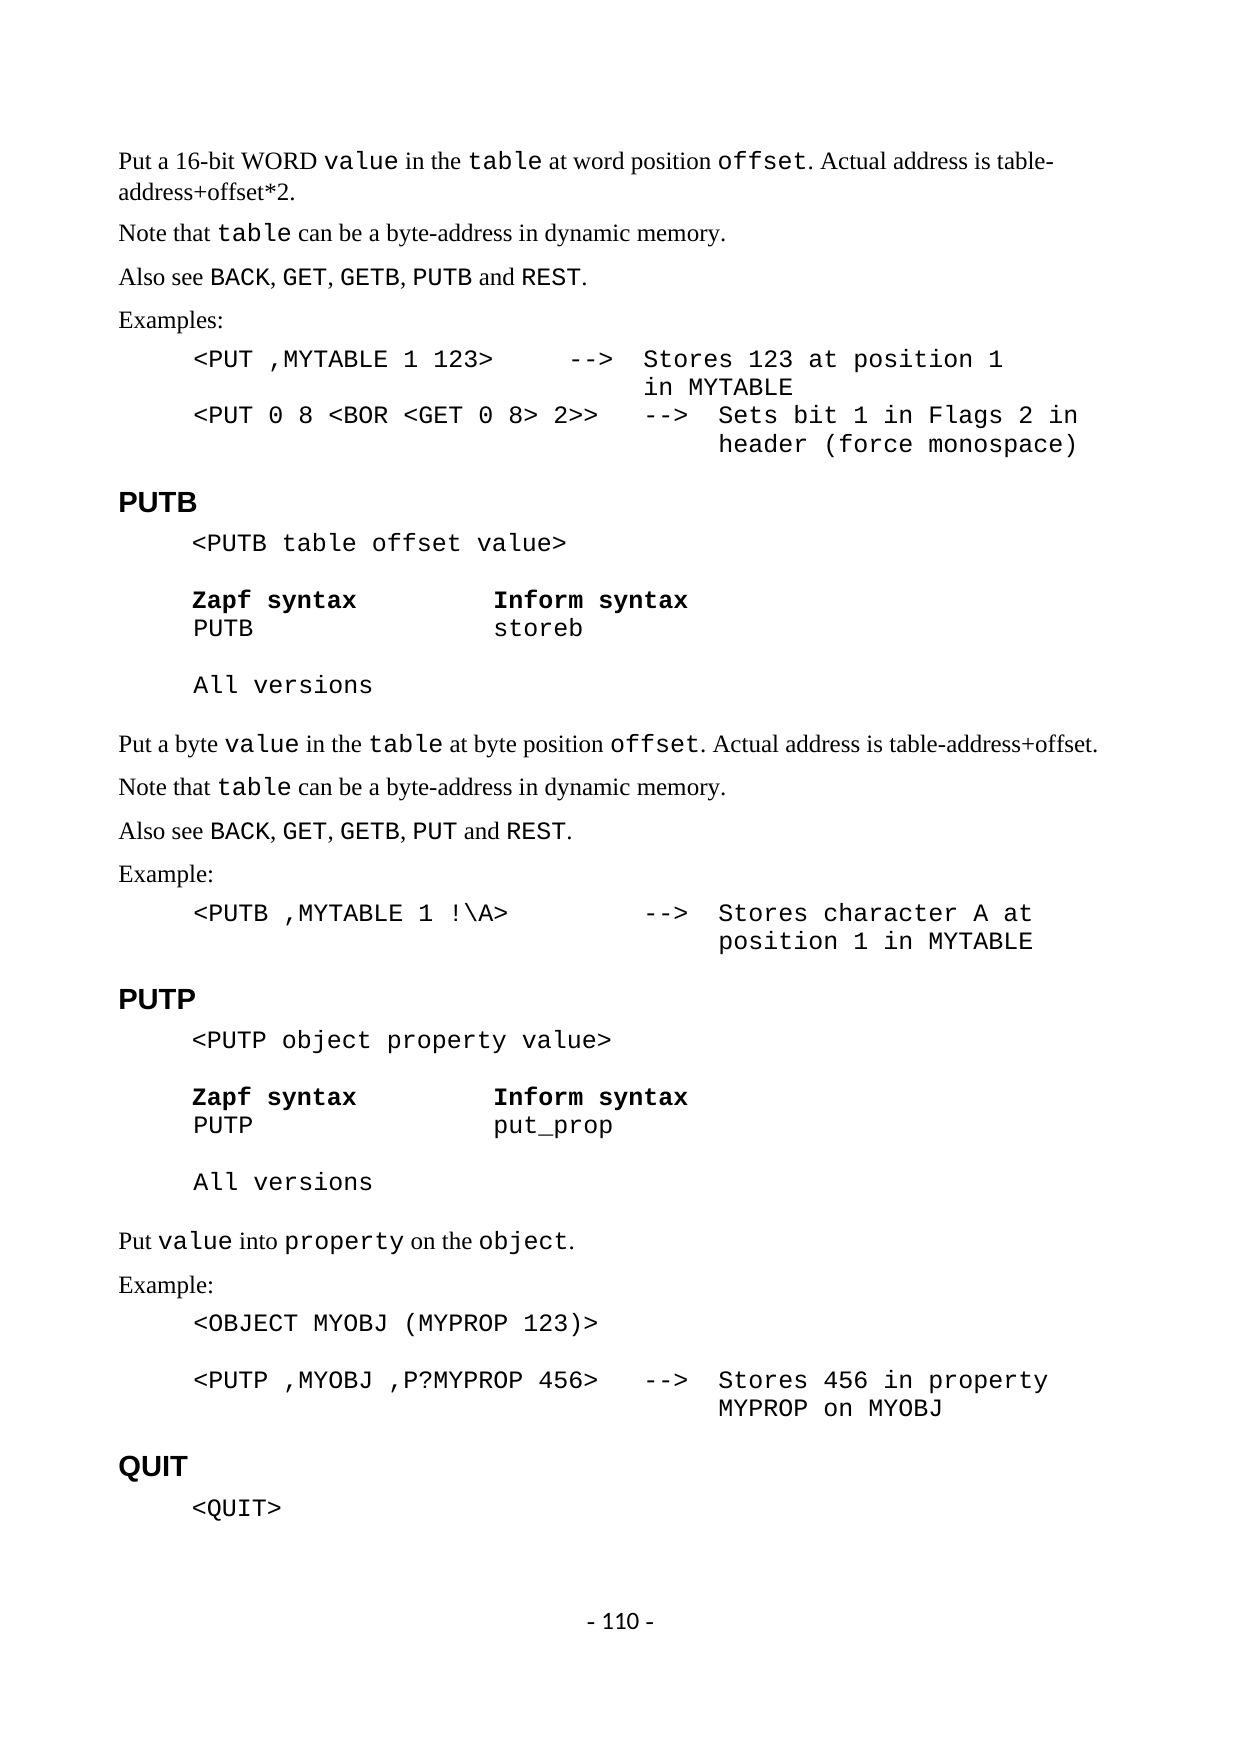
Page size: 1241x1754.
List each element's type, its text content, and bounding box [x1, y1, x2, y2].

text Note that table can be a byte-address in dynamic memory. [118, 218, 1122, 249]
text PUTB storeb [118, 616, 1122, 644]
text Put a 16-bit WORD value in the table at word position offset. Actual address is table-address+offset*2. [118, 146, 1122, 206]
text Note that table can be a byte-address in dynamic memory. [118, 772, 1122, 803]
text <PUT ,MYTABLE 1 123> --> Stores 123 at position 1 in MYTABLE <PUT 0 8 <BOR <GET 0 8> 2>> --> Sets bit 1 in Flags 2 in header (force monospace) [118, 346, 1122, 460]
text <PUTP object property value> [192, 1028, 1122, 1056]
text PUTP put_prop [118, 1113, 1122, 1141]
text Zapf syntax Inform syntax [192, 587, 1122, 616]
subtitle QUIT [43, 1449, 1122, 1483]
text <PUTB table offset value> [192, 531, 1122, 559]
text <OBJECT MYOBJ (MYPROP 123)> <PUTP ,MYOBJ ,P?MYPROP 456> --> Stores 456 in property MYPROP on MYOBJ [118, 1311, 1122, 1424]
text Put value into property on the object. [118, 1226, 1122, 1257]
text Also see BACK, GET, GETB, PUT and REST. [118, 816, 1122, 847]
subtitle PUTB [43, 485, 1122, 518]
text Examples: [118, 305, 1122, 334]
text Example: [118, 859, 1122, 888]
text Put a byte value in the table at byte position offset. Actual address is table-address+offset. [118, 729, 1122, 760]
subtitle PUTP [43, 982, 1122, 1016]
text <QUIT> [192, 1495, 1122, 1524]
text <PUTB ,MYTABLE 1 !\A> --> Stores character A at position 1 in MYTABLE [118, 900, 1122, 957]
text Zapf syntax Inform syntax [192, 1085, 1122, 1113]
text Example: [118, 1270, 1122, 1298]
text All versions [118, 1170, 1122, 1198]
text All versions [118, 672, 1122, 701]
text Also see BACK, GET, GETB, PUTB and REST. [118, 262, 1122, 293]
